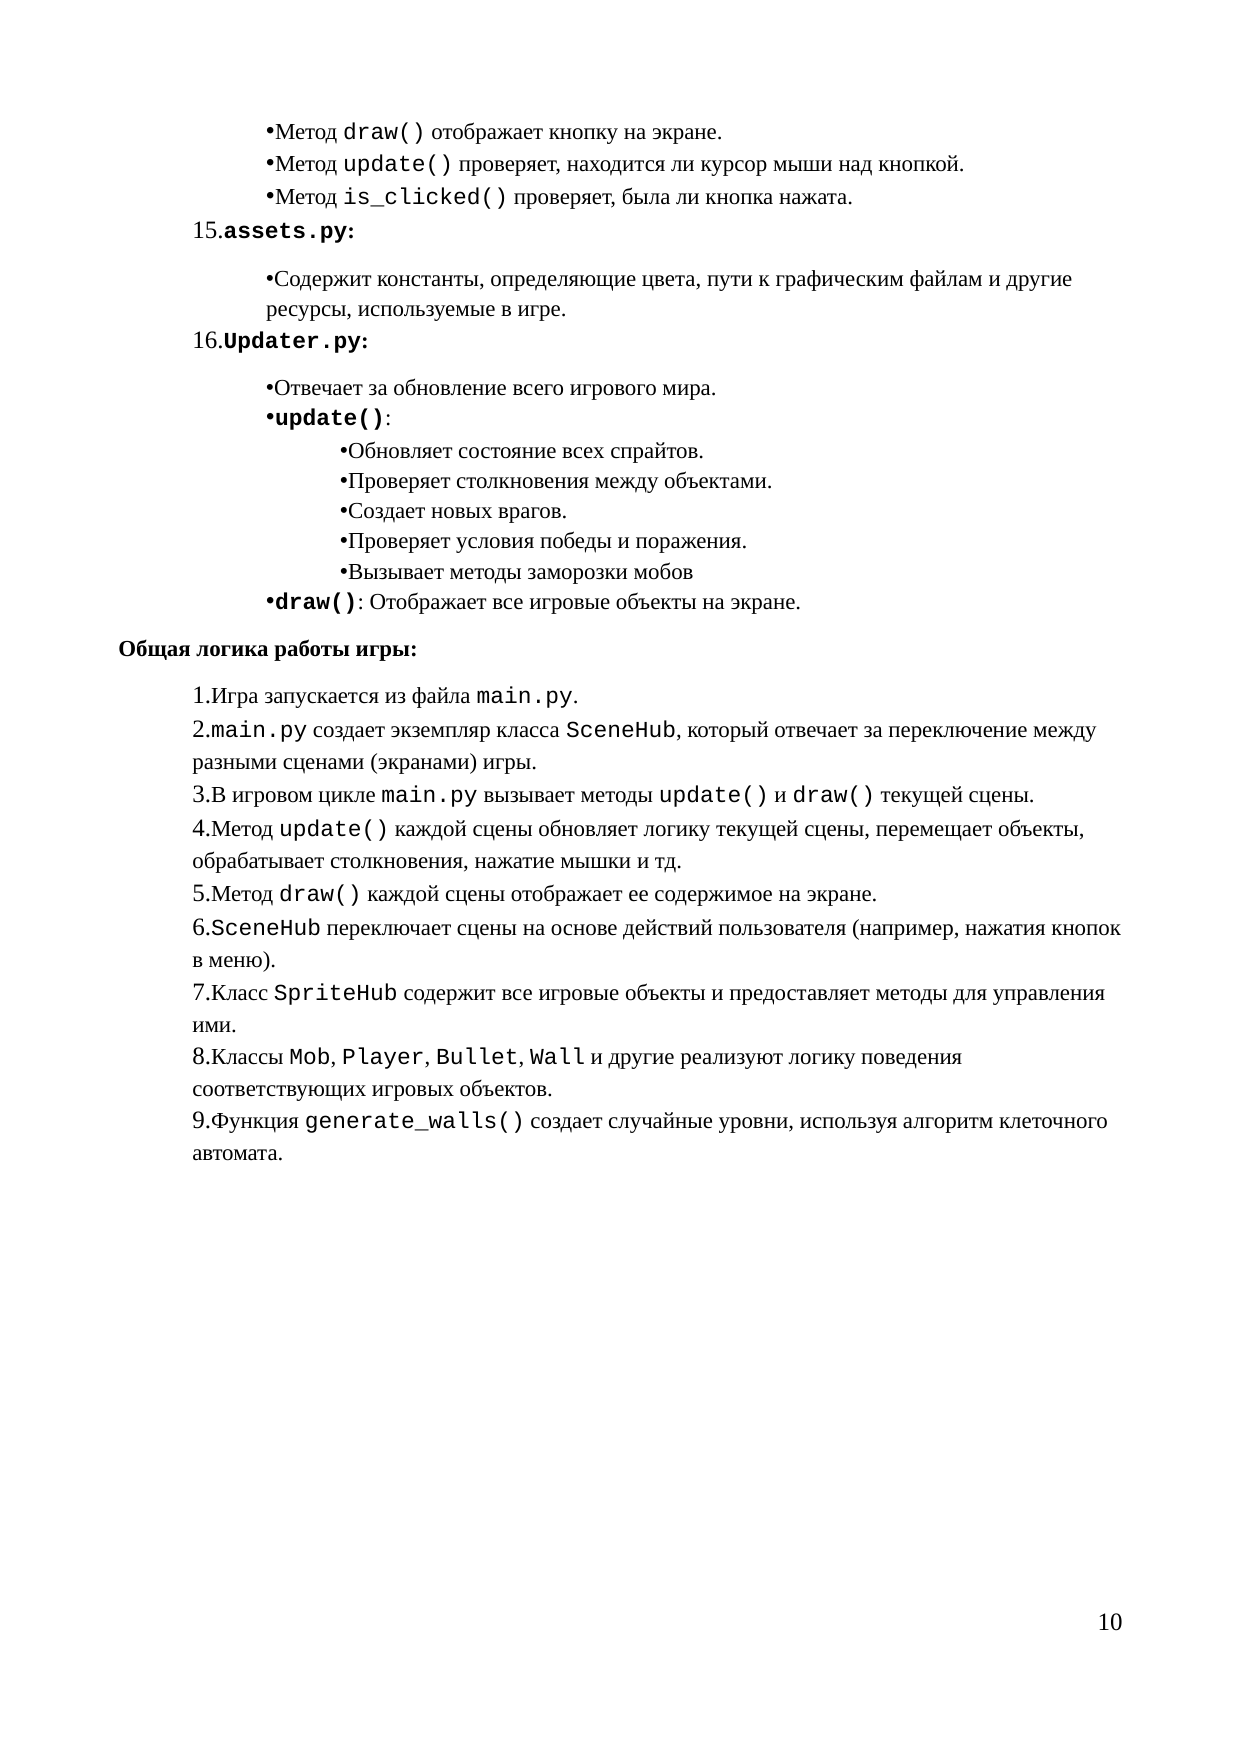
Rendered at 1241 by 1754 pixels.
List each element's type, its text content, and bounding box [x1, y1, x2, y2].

list assets.py: [118, 215, 1122, 246]
list Updater.py: [118, 325, 1122, 355]
list Классы Mob, Player, Bullet, Wall и другие реализуют логику поведения соответствующих игровых объектов. [118, 1041, 1122, 1101]
list Класс SpriteHub содержит все игровые объекты и предоставляет методы для управления ими. [118, 977, 1122, 1037]
list Создает новых врагов. [118, 497, 1122, 524]
list В игровом цикле main.py вызывает методы update() и draw() текущей сцены. [118, 779, 1122, 809]
list Содержит константы, определяющие цвета, пути к графическим файлам и другие ресурсы, используемые в игре. [118, 264, 1122, 321]
list main.py создает экземпляр класса SceneHub, который отвечает за переключение между разными сценами (экранами) игры. [118, 714, 1122, 775]
list Метод update() каждой сцены обновляет логику текущей сцены, перемещает объекты, обрабатывает столкновения, нажатие мышки и тд. [118, 813, 1122, 874]
list Вызывает методы заморозки мобов [118, 558, 1122, 584]
list Проверяет условия победы и поражения. [118, 527, 1122, 554]
list Метод is_clicked() проверяет, была ли кнопка нажата. [118, 183, 1122, 211]
list draw(): Отображает все игровые объекты на экране. [118, 588, 1122, 616]
list Метод update() проверяет, находится ли курсор мыши над кнопкой. [118, 151, 1122, 179]
list Отвечает за обновление всего игрового мира. [118, 374, 1122, 401]
list Метод draw() каждой сцены отображает ее содержимое на экране. [118, 878, 1122, 908]
list Проверяет столкновения между объектами. [118, 467, 1122, 493]
list Функция generate_walls() создает случайные уровни, используя алгоритм клеточного автомата. [118, 1105, 1122, 1166]
list Игра запускается из файла main.py. [118, 680, 1122, 710]
text Общая логика работы игры: [118, 635, 1122, 661]
list update(): [118, 404, 1122, 433]
list Метод draw() отображает кнопку на экране. [118, 118, 1122, 146]
list SceneHub переключает сцены на основе действий пользователя (например, нажатия кнопок в меню). [118, 912, 1122, 973]
list Обновляет состояние всех спрайтов. [118, 437, 1122, 463]
